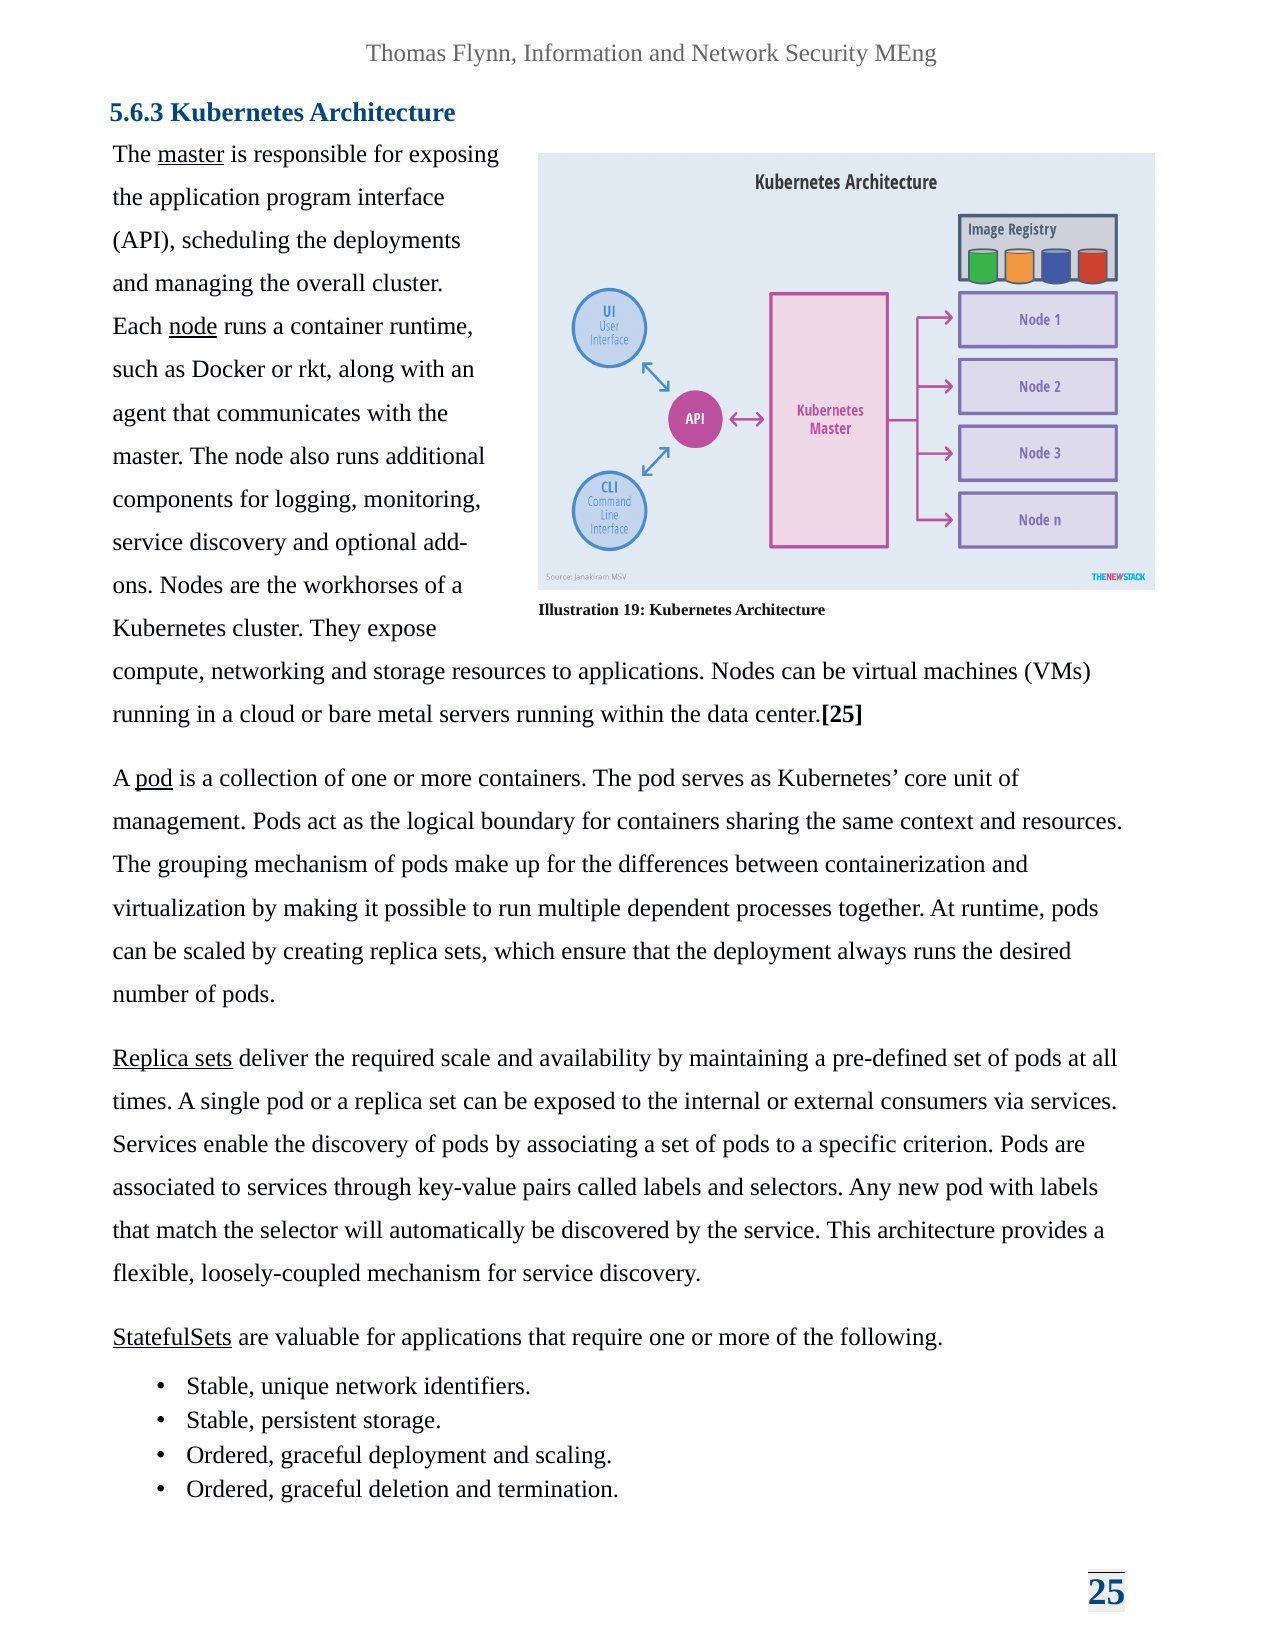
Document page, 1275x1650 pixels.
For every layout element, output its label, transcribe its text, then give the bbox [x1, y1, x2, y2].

list Stable, unique network identifiers. [156, 1371, 1125, 1400]
text Replica sets deliver the required scale and availability by maintaining a pre-defined set of pods at all times. A single pod or a replica set can be exposed to the internal or external consumers via services. Services enable the discovery of pods by associating a set of pods to a specific criterion. Pods are associated to services through key-value pairs called labels and selectors. Any new pod with labels that match the selector will automatically be discovered by the service. This architecture provides a flexible, loosely-coupled mechanism for service discovery. [112, 1043, 1125, 1287]
text The master is responsible for exposing the application program interface (API), scheduling the deployments and managing the overall cluster. Each node runs a container runtime, such as Docker or rkt, along with an agent that communicates with the master. The node also runs additional components for logging, monitoring, service discovery and optional add-ons. Nodes are the workhorses of a Kubernetes cluster. They expose compute, networking and storage resources to applications. Nodes can be virtual machines (VMs) running in a cloud or bare metal servers running within the data center.[25] [112, 139, 1156, 728]
text A pod is a collection of one or more containers. The pod serves as Kubernetes’ core unit of management. Pods act as the logical boundary for containers sharing the same context and resources. The grouping mechanism of pods make up for the differences between containerization and virtualization by making it possible to run multiple dependent processes together. At runtime, pods can be scaled by creating replica sets, which ensure that the deployment always runs the desired number of pods. [112, 763, 1125, 1008]
text StatefulSets are valuable for applications that require one or more of the following. [112, 1322, 1125, 1351]
subtitle 5.6.3 Kubernetes Architecture [109, 96, 1125, 127]
list Ordered, graceful deployment and scaling. [156, 1440, 1125, 1469]
picture [538, 153, 1155, 590]
text Illustration 19: Kubernetes Architecture [538, 590, 1156, 619]
list Stable, persistent storage. [156, 1406, 1125, 1434]
list Ordered, graceful deletion and termination. [156, 1474, 1125, 1503]
